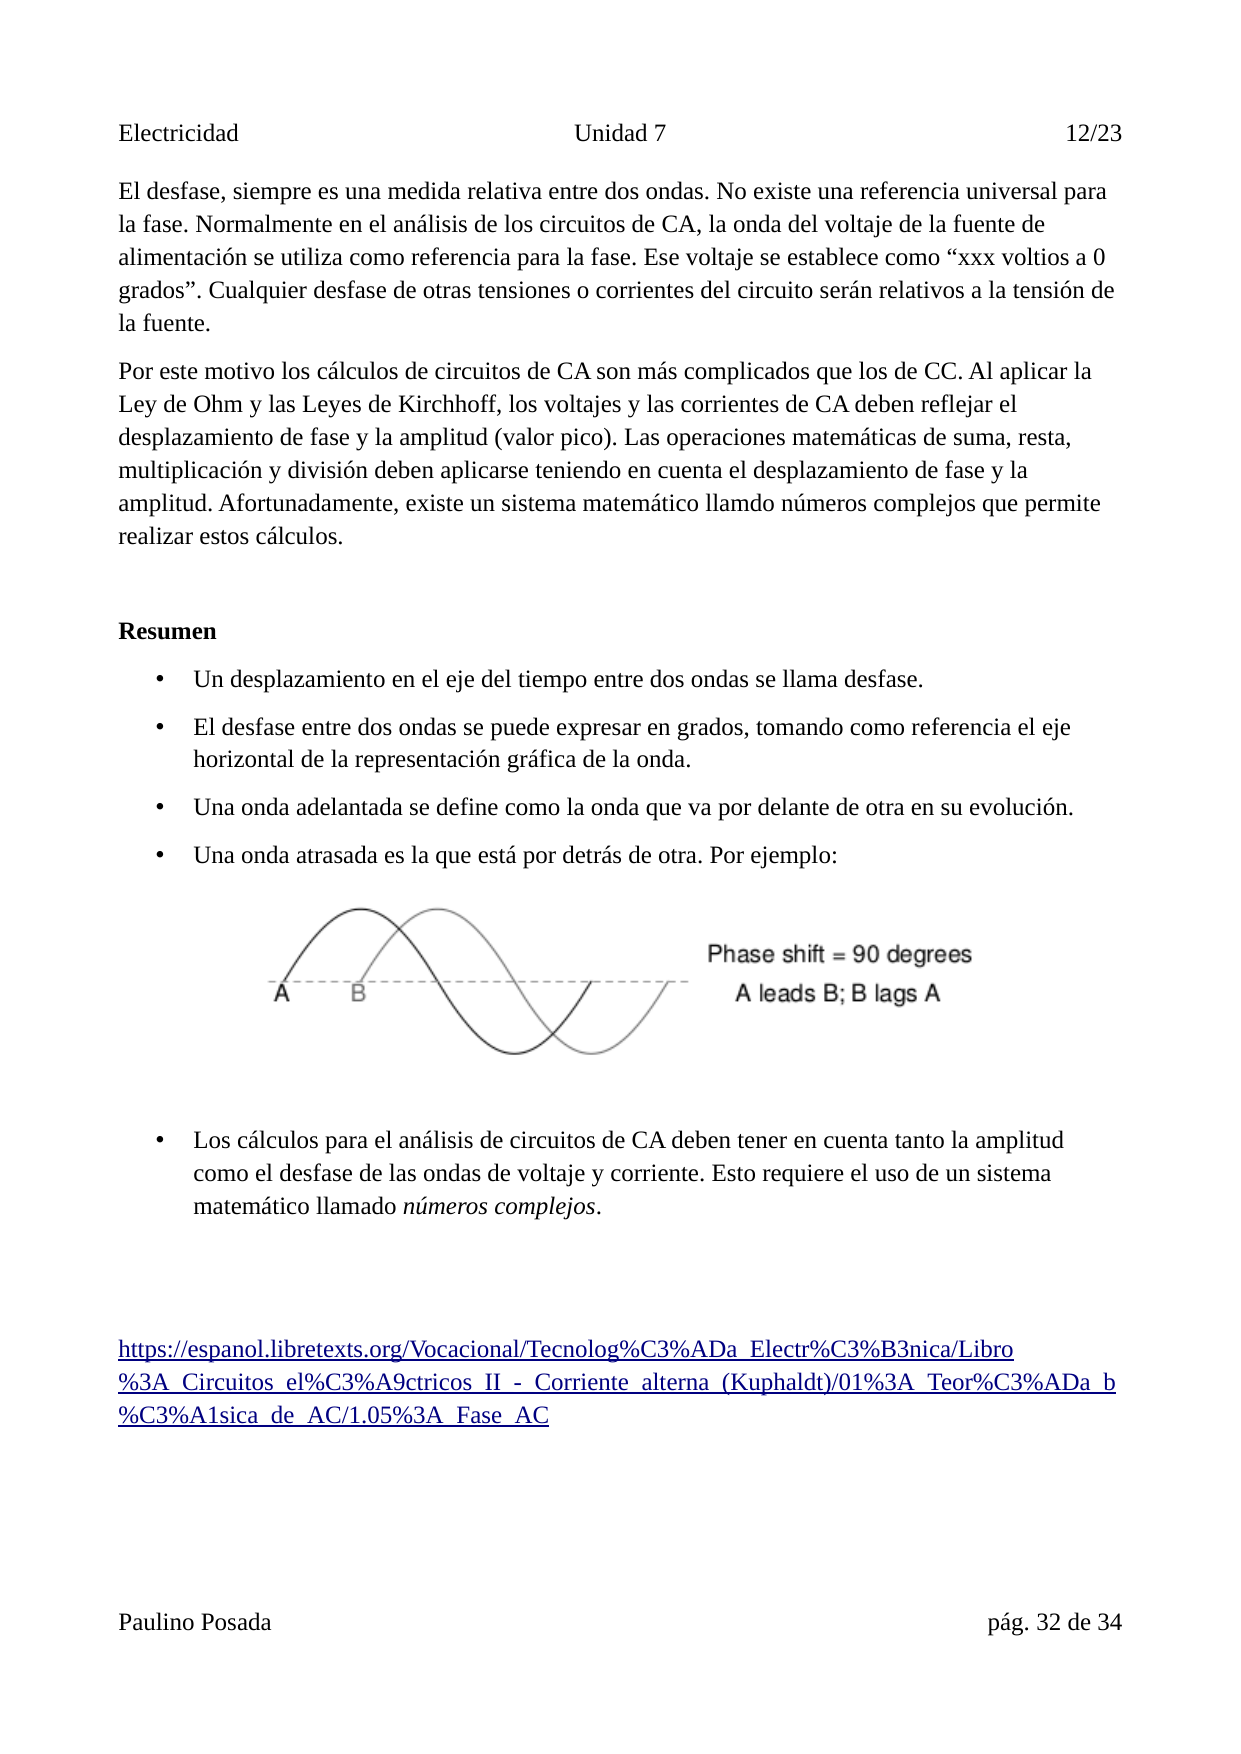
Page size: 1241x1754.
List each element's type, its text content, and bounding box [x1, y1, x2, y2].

list Los cálculos para el análisis de circuitos de CA deben tener en cuenta tanto la amplitud como el desfase de las ondas de voltaje y corriente. Esto requiere el uso de un sistema matemático llamado números complejos. [156, 1125, 1122, 1220]
list Un desplazamiento en el eje del tiempo entre dos ondas se llama desfase. [156, 664, 1122, 693]
text El desfase, siempre es una medida relativa entre dos ondas. No existe una referencia universal para la fase. Normalmente en el análisis de los circuitos de CA, la onda del voltaje de la fuente de alimentación se utiliza como referencia para la fase. Ese voltaje se establece como “xxx voltios a 0 grados”. Cualquier desfase de otras tensiones o corrientes del circuito serán relativos a la tensión de la fuente. [118, 176, 1122, 337]
text https://espanol.libretexts.org/Vocacional/Tecnolog%C3%ADa_Electr%C3%B3nica/Libro%3A_Circuitos_el%C3%A9ctricos_II_-_Corriente_alterna_(Kuphaldt)/01%3A_Teor%C3%ADa_b%C3%A1sica_de_AC/1.05%3A_Fase_AC [118, 1334, 1122, 1429]
list Una onda atrasada es la que está por detrás de otra. Por ejemplo: [156, 840, 1122, 868]
picture [249, 887, 992, 1066]
list El desfase entre dos ondas se puede expresar en grados, tomando como referencia el eje horizontal de la representación gráfica de la onda. [156, 712, 1122, 773]
text Por este motivo los cálculos de circuitos de CA son más complicados que los de CC. Al aplicar la Ley de Ohm y las Leyes de Kirchhoff, los voltajes y las corrientes de CA deben reflejar el desplazamiento de fase y la amplitud (valor pico). Las operaciones matemáticas de suma, resta, multiplicación y división deben aplicarse teniendo en cuenta el desplazamiento de fase y la amplitud. Afortunadamente, existe un sistema matemático llamdo números complejos que permite realizar estos cálculos. [118, 356, 1122, 550]
list Una onda adelantada se define como la onda que va por delante de otra en su evolución. [156, 792, 1122, 821]
text Resumen [118, 616, 1122, 645]
